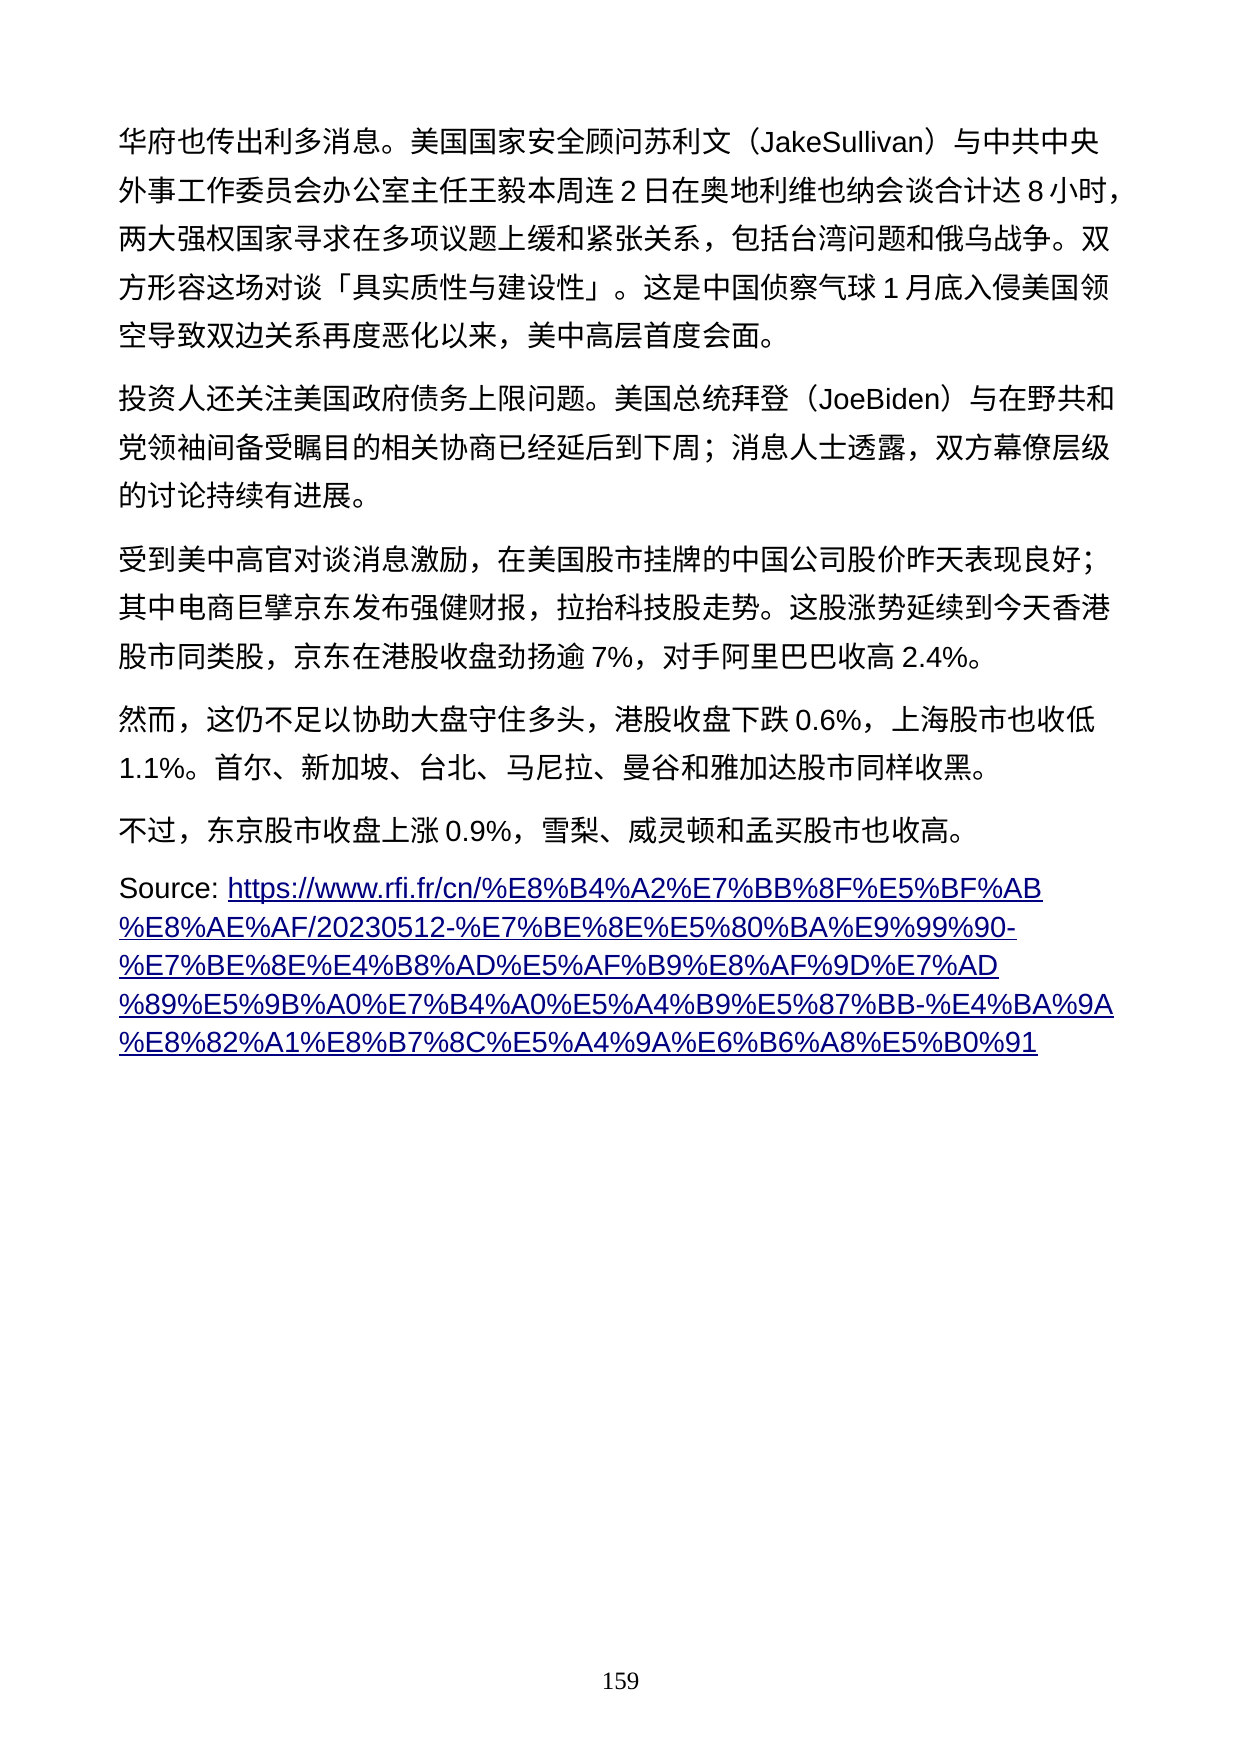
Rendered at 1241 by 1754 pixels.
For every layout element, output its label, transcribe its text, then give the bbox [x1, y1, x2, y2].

text 投资人还关注美国政府债务上限问题。美国总统拜登（JoeBiden）与在野共和党领袖间备受瞩目的相关协商已经延后到下周；消息人士透露，双方幕僚层级的讨论持续有进展。 [118, 376, 1122, 515]
text Source: https://www.rfi.fr/cn/%E8%B4%A2%E7%BB%8F%E5%BF%AB%E8%AE%AF/20230512-%E7%BE%8E%E5%80%BA%E9%99%90-%E7%BE%8E%E4%B8%AD%E5%AF%B9%E8%AF%9D%E7%AD%89%E5%9B%A0%E7%B4%A0%E5%A4%B9%E5%87%BB-%E4%BA%9A%E8%82%A1%E8%B7%8C%E5%A4%9A%E6%B6%A8%E5%B0%91 [118, 871, 1122, 1059]
text 不过，东京股市收盘上涨0.9%，雪梨、威灵顿和孟买股市也收高。 [118, 808, 1122, 850]
text 受到美中高官对谈消息激励，在美国股市挂牌的中国公司股价昨天表现良好；其中电商巨擘京东发布强健财报，拉抬科技股走势。这股涨势延续到今天香港股市同类股，京东在港股收盘劲扬逾7%，对手阿里巴巴收高2.4%。 [118, 536, 1122, 675]
text 华府也传出利多消息。美国国家安全顾问苏利文（JakeSullivan）与中共中央外事工作委员会办公室主任王毅本周连2日在奥地利维也纳会谈合计达8小时，两大强权国家寻求在多项议题上缓和紧张关系，包括台湾问题和俄乌战争。双方形容这场对谈「具实质性与建设性」。这是中国侦察气球1月底入侵美国领空导致双边关系再度恶化以来，美中高层首度会面。 [118, 118, 1122, 355]
text 然而，这仍不足以协助大盘守住多头，港股收盘下跌0.6%，上海股市也收低1.1%。首尔、新加坡、台北、马尼拉、曼谷和雅加达股市同样收黑。 [118, 696, 1122, 787]
